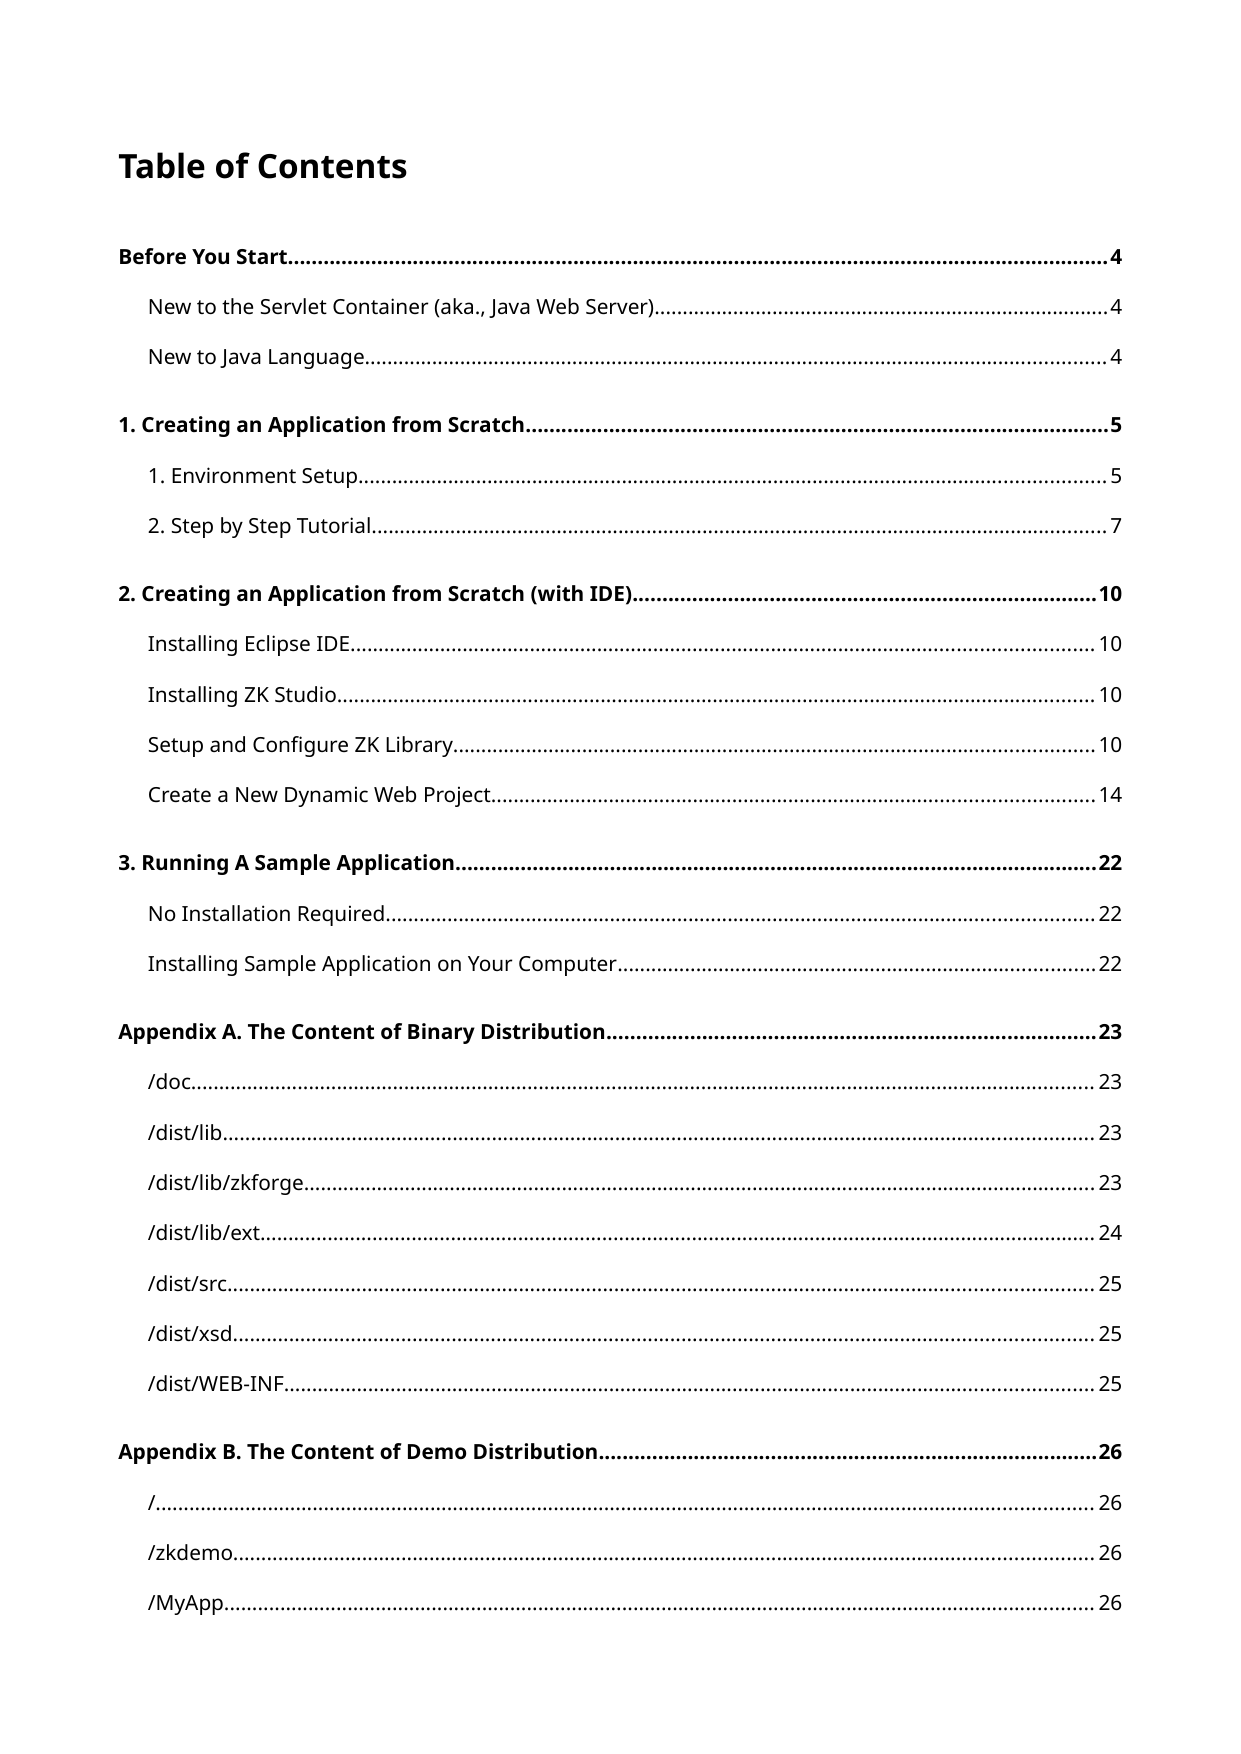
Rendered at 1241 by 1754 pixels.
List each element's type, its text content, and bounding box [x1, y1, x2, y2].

text Installing Eclipse IDE 10 [148, 629, 1122, 658]
text /MyApp 26 [148, 1588, 1122, 1617]
text 2. Step by Step Tutorial 7 [148, 511, 1122, 539]
text 2. Creating an Application from Scratch (with IDE) 10 [118, 579, 1122, 608]
text Setup and Configure ZK Library 10 [148, 730, 1122, 758]
text New to Java Language 4 [148, 342, 1122, 371]
text /zkdemo 26 [148, 1538, 1122, 1566]
subtitle Table of Contents [118, 143, 1122, 188]
text Appendix B. The Content of Demo Distribution 26 [118, 1437, 1122, 1466]
text 1. Environment Setup 5 [148, 461, 1122, 489]
text 3. Running A Sample Application 22 [118, 848, 1122, 877]
text Create a New Dynamic Web Project 14 [148, 780, 1122, 809]
text 1. Creating an Application from Scratch 5 [118, 411, 1122, 439]
text /dist/xsd 25 [148, 1319, 1122, 1347]
text Installing Sample Application on Your Computer 22 [148, 949, 1122, 977]
text No Installation Required 22 [148, 899, 1122, 927]
text /doc 23 [148, 1067, 1122, 1096]
text /dist/src 25 [148, 1269, 1122, 1297]
text Before You Start 4 [118, 242, 1122, 270]
text Appendix A. The Content of Binary Distribution 23 [118, 1017, 1122, 1046]
text Installing ZK Studio 10 [148, 680, 1122, 708]
text /dist/WEB-INF 25 [148, 1369, 1122, 1398]
text /dist/lib/zkforge 23 [148, 1168, 1122, 1196]
text / 26 [148, 1488, 1122, 1516]
text /dist/lib/ext 24 [148, 1218, 1122, 1247]
text /dist/lib 23 [148, 1118, 1122, 1146]
text New to the Servlet Container (aka., Java Web Server) 4 [148, 292, 1122, 321]
